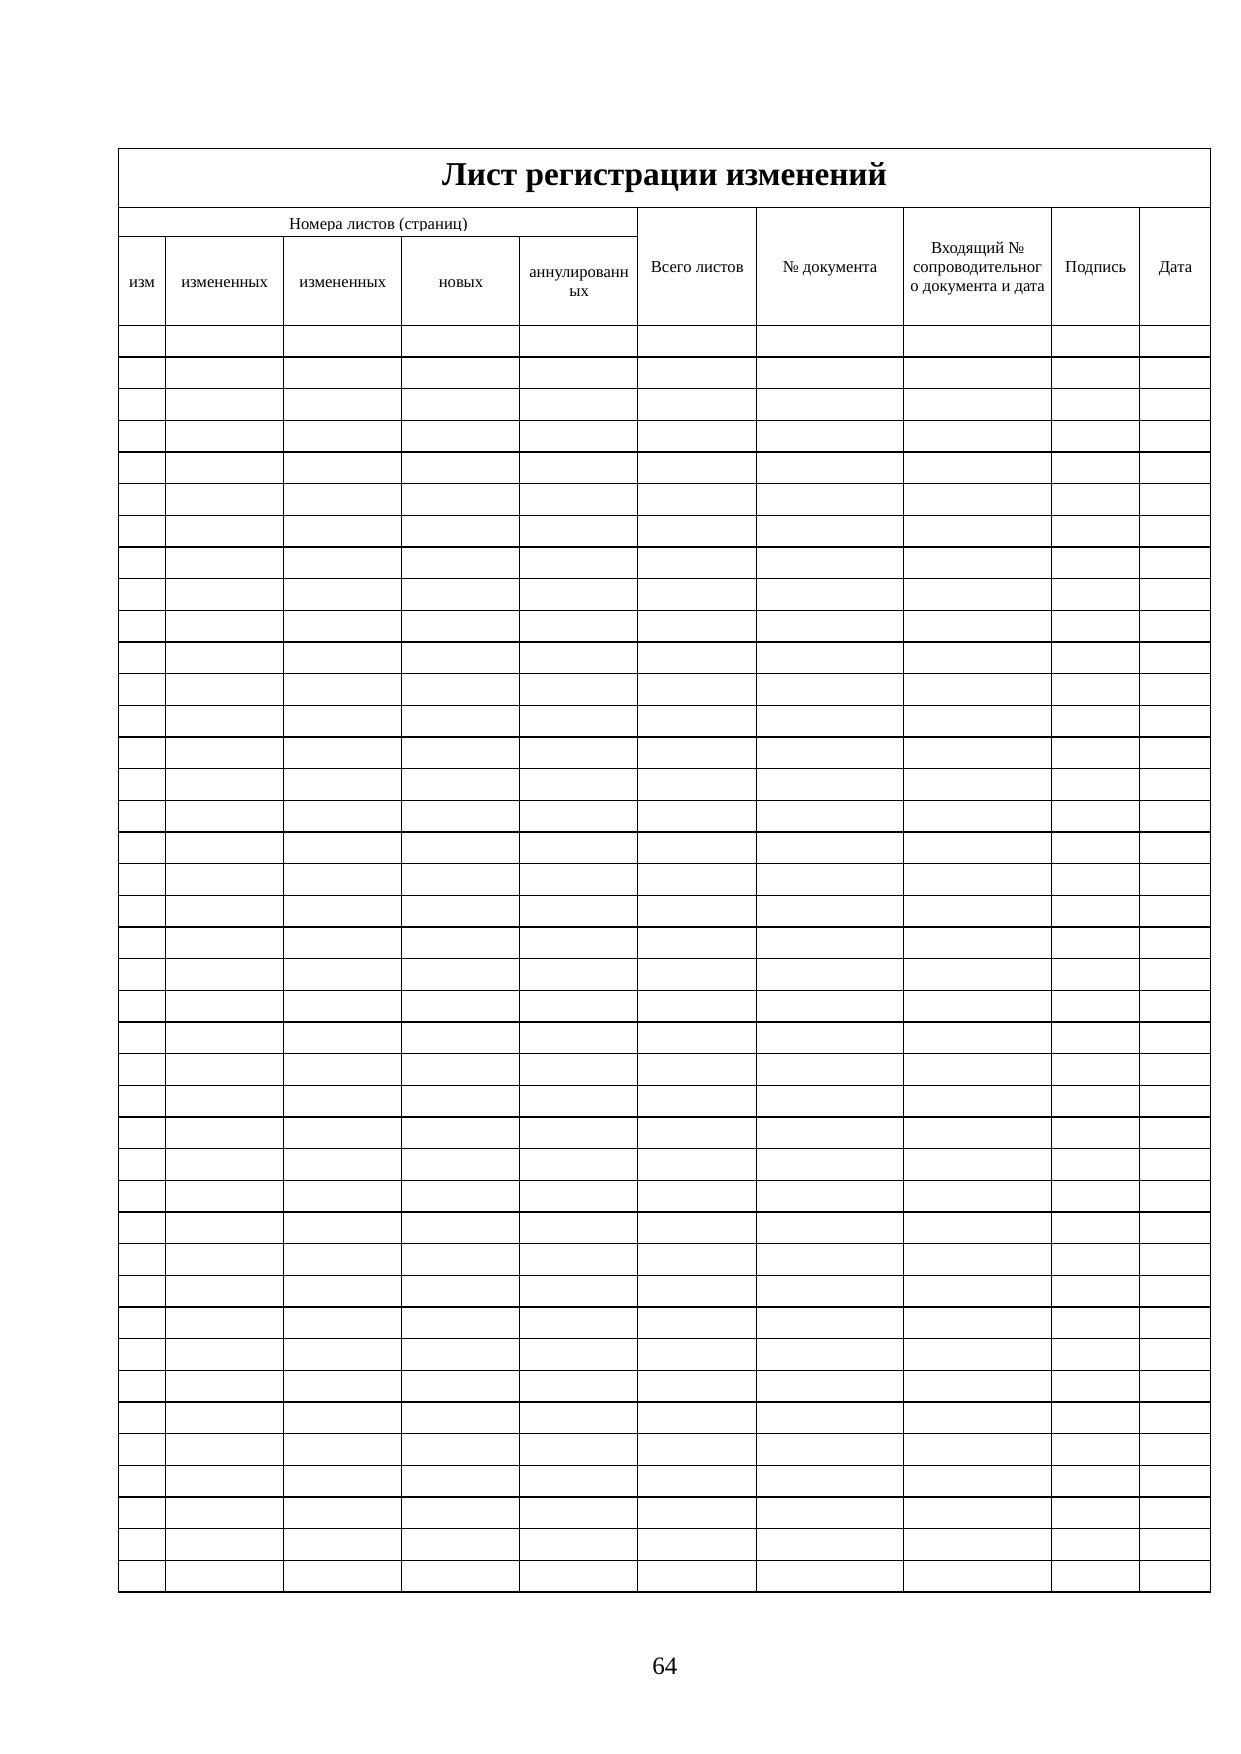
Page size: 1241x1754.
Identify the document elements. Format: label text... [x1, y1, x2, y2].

table_cell [757, 738, 903, 768]
table_cell [284, 326, 401, 356]
table_cell [520, 1086, 637, 1116]
table_cell [757, 959, 903, 990]
table_cell [119, 1561, 165, 1591]
table_cell [284, 896, 401, 926]
table_cell [166, 1308, 283, 1338]
table_cell [904, 1118, 1051, 1148]
table_cell [1140, 643, 1210, 673]
table_cell [638, 1529, 756, 1560]
table_cell [1140, 1308, 1210, 1338]
table_cell [757, 358, 903, 388]
table_cell [402, 801, 519, 831]
table_cell [520, 579, 637, 610]
table_cell [1052, 1276, 1139, 1306]
table_cell [119, 326, 165, 356]
table_cell [904, 1213, 1051, 1243]
table_cell [119, 801, 165, 831]
table_cell [1052, 484, 1139, 515]
table_cell [904, 1371, 1051, 1401]
table_cell [119, 579, 165, 610]
table_cell [1140, 1244, 1210, 1275]
table_cell [520, 643, 637, 673]
table_cell [1052, 1466, 1139, 1496]
table_cell [1052, 1181, 1139, 1211]
table_cell [1052, 833, 1139, 863]
table_cell [402, 516, 519, 546]
table_cell [638, 1244, 756, 1275]
table_cell [520, 1498, 637, 1528]
table_cell [1052, 991, 1139, 1021]
table_cell [904, 1149, 1051, 1180]
table_cell [638, 769, 756, 800]
table_cell [166, 484, 283, 515]
table_cell [1052, 706, 1139, 736]
table_cell [402, 674, 519, 705]
table_cell [1140, 516, 1210, 546]
table_cell [757, 643, 903, 673]
table_cell [757, 864, 903, 895]
table_cell [284, 548, 401, 578]
table_cell [284, 674, 401, 705]
table_cell [520, 1023, 637, 1053]
table_cell [904, 579, 1051, 610]
table_cell [119, 1181, 165, 1211]
table_cell [757, 1276, 903, 1306]
table_cell [638, 864, 756, 895]
table_cell [638, 453, 756, 483]
table_cell [402, 421, 519, 451]
table_cell [402, 896, 519, 926]
table_cell [904, 643, 1051, 673]
table_cell [638, 928, 756, 958]
table_cell [284, 453, 401, 483]
table_cell [402, 1054, 519, 1085]
table_cell [1140, 1181, 1210, 1211]
table_cell [402, 1086, 519, 1116]
table_cell [904, 1498, 1051, 1528]
table_cell [1052, 738, 1139, 768]
table_cell [757, 1339, 903, 1370]
table_cell [402, 1213, 519, 1243]
table_cell [166, 801, 283, 831]
table_cell [638, 1118, 756, 1148]
table_cell [284, 801, 401, 831]
table_cell [402, 1371, 519, 1401]
table_cell [284, 516, 401, 546]
table_cell [119, 1244, 165, 1275]
table_cell [119, 1403, 165, 1433]
table_cell [402, 1244, 519, 1275]
table_cell [166, 548, 283, 578]
table_cell [638, 1339, 756, 1370]
table_cell [638, 1086, 756, 1116]
table_cell [166, 516, 283, 546]
table_cell [520, 674, 637, 705]
table_cell [904, 801, 1051, 831]
table_cell [638, 959, 756, 990]
table_cell [520, 1529, 637, 1560]
table_cell [1140, 706, 1210, 736]
table_cell [638, 548, 756, 578]
table_cell [1140, 1086, 1210, 1116]
table_cell [757, 1023, 903, 1053]
table_cell [520, 1118, 637, 1148]
table_cell [284, 389, 401, 420]
table_cell [284, 959, 401, 990]
table_cell [638, 1276, 756, 1306]
table_cell [1140, 326, 1210, 356]
table_cell [638, 1308, 756, 1338]
table_cell [757, 516, 903, 546]
table_cell [166, 326, 283, 356]
table_cell [1052, 1403, 1139, 1433]
table_cell [119, 1023, 165, 1053]
table_cell [119, 1371, 165, 1401]
table_cell [119, 421, 165, 451]
table_cell [119, 453, 165, 483]
table_cell [638, 389, 756, 420]
table_cell [284, 1403, 401, 1433]
table_cell [1052, 801, 1139, 831]
table_cell [904, 864, 1051, 895]
table_cell [520, 991, 637, 1021]
table_cell [1140, 1149, 1210, 1180]
table_cell [402, 1466, 519, 1496]
table_cell [638, 1403, 756, 1433]
table_cell [402, 453, 519, 483]
table_cell [520, 769, 637, 800]
table_cell [638, 801, 756, 831]
table_cell [1052, 1529, 1139, 1560]
table_cell [638, 674, 756, 705]
table_cell Подпись [1052, 208, 1139, 325]
table_cell [904, 516, 1051, 546]
table_cell [166, 991, 283, 1021]
table_cell [166, 896, 283, 926]
table_cell [402, 1149, 519, 1180]
table_cell [166, 674, 283, 705]
table_cell [284, 579, 401, 610]
table_cell [402, 1529, 519, 1560]
table_cell [119, 833, 165, 863]
table_cell [1052, 611, 1139, 641]
table_cell [166, 1023, 283, 1053]
table_cell [284, 1466, 401, 1496]
table_cell [284, 1054, 401, 1085]
table_cell [1140, 1213, 1210, 1243]
table_cell [904, 1561, 1051, 1591]
table_cell [638, 516, 756, 546]
table_cell [757, 326, 903, 356]
table_cell [904, 389, 1051, 420]
table_cell [119, 643, 165, 673]
table_cell [1140, 548, 1210, 578]
table_cell [284, 1181, 401, 1211]
table_cell [520, 1276, 637, 1306]
table_cell [904, 1086, 1051, 1116]
table_cell [402, 1561, 519, 1591]
table_cell [1052, 896, 1139, 926]
table_cell [284, 1434, 401, 1465]
table_cell [638, 358, 756, 388]
table_cell [284, 864, 401, 895]
table_cell [1140, 611, 1210, 641]
table_cell [1052, 1023, 1139, 1053]
table_cell [904, 674, 1051, 705]
table_cell [166, 1498, 283, 1528]
table_cell [904, 706, 1051, 736]
table_cell [402, 1434, 519, 1465]
table_cell [520, 1561, 637, 1591]
table_cell [1140, 1434, 1210, 1465]
table_cell [1140, 1529, 1210, 1560]
table_cell [166, 1403, 283, 1433]
table_cell [638, 611, 756, 641]
table_cell [904, 1403, 1051, 1433]
table_cell [119, 1339, 165, 1370]
table_cell [1052, 864, 1139, 895]
table_cell [119, 389, 165, 420]
table_cell [284, 738, 401, 768]
table_cell [1140, 738, 1210, 768]
table_cell [1140, 1403, 1210, 1433]
table_cell [904, 1308, 1051, 1338]
table_cell [904, 1181, 1051, 1211]
table_cell [757, 579, 903, 610]
table_cell [757, 1308, 903, 1338]
table_cell [1052, 516, 1139, 546]
table_cell [520, 738, 637, 768]
table_cell [904, 358, 1051, 388]
table_cell [119, 769, 165, 800]
table_cell [638, 1498, 756, 1528]
table_cell [757, 484, 903, 515]
table_cell [638, 1561, 756, 1591]
table_cell [757, 991, 903, 1021]
table_cell [757, 1149, 903, 1180]
table_cell [119, 1054, 165, 1085]
table_cell [757, 1244, 903, 1275]
table_cell [284, 643, 401, 673]
table_cell [166, 959, 283, 990]
table_cell [520, 896, 637, 926]
table_cell [904, 548, 1051, 578]
table_cell [119, 1086, 165, 1116]
table_cell [520, 833, 637, 863]
table_cell [1052, 1434, 1139, 1465]
table_cell [1052, 643, 1139, 673]
table_cell [757, 1403, 903, 1433]
table_cell [757, 1181, 903, 1211]
table_cell изм [119, 237, 165, 325]
table_cell [520, 1308, 637, 1338]
table_cell [904, 326, 1051, 356]
table_cell [1140, 1466, 1210, 1496]
table_cell [166, 1434, 283, 1465]
table_cell [520, 1213, 637, 1243]
table_cell [166, 769, 283, 800]
table_cell [166, 579, 283, 610]
table_cell измененных [166, 237, 283, 325]
table_cell [402, 928, 519, 958]
table_cell [904, 833, 1051, 863]
table_cell [904, 484, 1051, 515]
table_cell [402, 864, 519, 895]
table_cell [1140, 1118, 1210, 1148]
table_cell [119, 1149, 165, 1180]
table_cell [638, 706, 756, 736]
table_cell [904, 1529, 1051, 1560]
table_cell [402, 358, 519, 388]
table_cell [284, 833, 401, 863]
table_cell [638, 421, 756, 451]
table_cell [1140, 674, 1210, 705]
table_cell [1140, 1498, 1210, 1528]
table_cell [1140, 1561, 1210, 1591]
table_cell [284, 1339, 401, 1370]
table_cell [166, 389, 283, 420]
table_cell [757, 453, 903, 483]
table_cell [402, 1276, 519, 1306]
table_cell [402, 579, 519, 610]
table_cell [1140, 453, 1210, 483]
table_cell [520, 1403, 637, 1433]
table_cell [1052, 326, 1139, 356]
table_cell [638, 1434, 756, 1465]
table_cell [520, 453, 637, 483]
table_cell [757, 1086, 903, 1116]
table_cell [520, 358, 637, 388]
table_cell [1140, 991, 1210, 1021]
table_cell [1140, 769, 1210, 800]
table_cell [119, 358, 165, 388]
table_cell [520, 1434, 637, 1465]
table_cell [119, 674, 165, 705]
table_cell [757, 1466, 903, 1496]
table_cell [1140, 833, 1210, 863]
table_cell [166, 1086, 283, 1116]
table_cell [638, 1181, 756, 1211]
table_cell [1052, 548, 1139, 578]
table_cell [166, 1276, 283, 1306]
table_cell [520, 706, 637, 736]
table_cell [1140, 358, 1210, 388]
table_cell [904, 1054, 1051, 1085]
table_cell [119, 896, 165, 926]
table_cell [904, 1466, 1051, 1496]
table_cell [520, 548, 637, 578]
table_cell [520, 421, 637, 451]
table_cell аннулированных [520, 237, 637, 325]
table_cell [1052, 1561, 1139, 1591]
table_cell [119, 738, 165, 768]
table_cell [520, 1466, 637, 1496]
table_cell [1052, 1086, 1139, 1116]
table_cell [520, 864, 637, 895]
table_cell [904, 896, 1051, 926]
table_cell [520, 1339, 637, 1370]
table_cell [402, 1403, 519, 1433]
table_cell [904, 928, 1051, 958]
table_cell [166, 738, 283, 768]
table_cell [904, 611, 1051, 641]
table_cell [166, 358, 283, 388]
table_cell [1140, 579, 1210, 610]
table_cell [1052, 1308, 1139, 1338]
table_cell [166, 833, 283, 863]
table_cell [284, 611, 401, 641]
table_cell [166, 706, 283, 736]
table_cell [119, 484, 165, 515]
table_cell [284, 1276, 401, 1306]
table_cell [520, 484, 637, 515]
table_cell Номера листов (страниц) [119, 208, 637, 236]
table_cell [284, 1244, 401, 1275]
table_cell [1140, 389, 1210, 420]
table_cell [1052, 674, 1139, 705]
table_cell [166, 1213, 283, 1243]
table_cell [284, 1371, 401, 1401]
table_cell [284, 358, 401, 388]
table_cell [638, 1371, 756, 1401]
table_cell [520, 801, 637, 831]
table_cell [166, 1149, 283, 1180]
table_cell [757, 1054, 903, 1085]
table_cell [402, 1023, 519, 1053]
table_cell [284, 1561, 401, 1591]
table_cell [757, 1434, 903, 1465]
table_cell [638, 1466, 756, 1496]
table_cell [520, 611, 637, 641]
table_cell [119, 706, 165, 736]
table_cell [1140, 896, 1210, 926]
table_cell [402, 1308, 519, 1338]
table_cell [1140, 801, 1210, 831]
table_cell [1052, 1244, 1139, 1275]
table_cell [757, 1213, 903, 1243]
table_cell [166, 1339, 283, 1370]
table_cell [904, 1339, 1051, 1370]
table_cell [119, 1466, 165, 1496]
table_cell [1052, 1118, 1139, 1148]
table_cell [757, 548, 903, 578]
table_cell [402, 833, 519, 863]
table_cell Всего листов [638, 208, 756, 325]
table_cell [757, 1498, 903, 1528]
table_cell [402, 326, 519, 356]
table_cell [166, 1529, 283, 1560]
table_cell [757, 896, 903, 926]
table_cell [904, 991, 1051, 1021]
table_cell [119, 928, 165, 958]
table_cell [284, 1498, 401, 1528]
table_cell Входящий № сопроводительного документа и дата [904, 208, 1051, 325]
table_cell [904, 421, 1051, 451]
table_cell [402, 738, 519, 768]
table_cell [402, 643, 519, 673]
table_cell [1140, 959, 1210, 990]
table_cell [402, 389, 519, 420]
table_cell [119, 1434, 165, 1465]
table_cell [166, 864, 283, 895]
table_cell [119, 1118, 165, 1148]
table_cell [166, 1118, 283, 1148]
table_cell [638, 738, 756, 768]
table_cell [638, 1149, 756, 1180]
table_cell [638, 896, 756, 926]
table_cell [284, 421, 401, 451]
table_cell [284, 1023, 401, 1053]
table_cell [757, 769, 903, 800]
table_cell [757, 421, 903, 451]
table_cell Дата [1140, 208, 1210, 325]
table_cell [757, 928, 903, 958]
table_cell [402, 1498, 519, 1528]
table_cell [757, 1118, 903, 1148]
table_cell [166, 421, 283, 451]
table_cell [119, 548, 165, 578]
table_cell [1052, 769, 1139, 800]
table_cell [402, 611, 519, 641]
table_cell [284, 1529, 401, 1560]
table_cell [119, 1213, 165, 1243]
table_cell [638, 1023, 756, 1053]
table_cell [166, 928, 283, 958]
table_cell [520, 928, 637, 958]
table_cell [638, 643, 756, 673]
table_cell [402, 991, 519, 1021]
table_cell [757, 801, 903, 831]
table_cell [166, 1054, 283, 1085]
table_cell [1052, 358, 1139, 388]
table_cell [166, 1181, 283, 1211]
table_cell [638, 579, 756, 610]
table_cell [520, 1244, 637, 1275]
table_cell [757, 706, 903, 736]
table_cell [119, 959, 165, 990]
table_cell [166, 1561, 283, 1591]
table_cell [119, 864, 165, 895]
table_cell [402, 959, 519, 990]
table_cell [166, 611, 283, 641]
table_cell [402, 769, 519, 800]
table_cell [1052, 579, 1139, 610]
table_cell [638, 833, 756, 863]
table_cell [119, 1308, 165, 1338]
table_cell № документа [757, 208, 903, 325]
table_cell [1140, 1054, 1210, 1085]
table_cell [904, 959, 1051, 990]
table_cell [1052, 1498, 1139, 1528]
table_cell [520, 1181, 637, 1211]
table_cell [1052, 928, 1139, 958]
table_cell [1140, 421, 1210, 451]
table_cell [904, 1244, 1051, 1275]
table_cell [284, 928, 401, 958]
table_cell [284, 991, 401, 1021]
table_cell [1140, 1339, 1210, 1370]
table_cell [1052, 1339, 1139, 1370]
table_cell [904, 769, 1051, 800]
table_cell [638, 326, 756, 356]
table_cell [1140, 864, 1210, 895]
table_cell [1140, 1276, 1210, 1306]
table_cell [638, 484, 756, 515]
table_cell [904, 453, 1051, 483]
table_cell [1052, 1054, 1139, 1085]
table_cell [757, 389, 903, 420]
table_cell [284, 769, 401, 800]
table_cell [166, 1371, 283, 1401]
table_cell [1052, 421, 1139, 451]
table_cell [402, 1181, 519, 1211]
table_cell [1140, 1371, 1210, 1401]
table_cell [1052, 1213, 1139, 1243]
table_cell новых [402, 237, 519, 325]
table_cell [520, 959, 637, 990]
table_cell [402, 1118, 519, 1148]
table_cell [757, 833, 903, 863]
table_cell [119, 1529, 165, 1560]
table_cell [520, 1371, 637, 1401]
table_cell [638, 1213, 756, 1243]
table_cell [638, 1054, 756, 1085]
table_cell [284, 1118, 401, 1148]
table_cell [166, 1466, 283, 1496]
table_cell [284, 1086, 401, 1116]
table_cell [520, 389, 637, 420]
table_cell [1140, 1023, 1210, 1053]
table_cell измененных [284, 237, 401, 325]
table_cell [284, 1149, 401, 1180]
table_cell [402, 706, 519, 736]
table_cell [1052, 1371, 1139, 1401]
table_cell [284, 706, 401, 736]
table_cell [757, 1529, 903, 1560]
table_cell [520, 1149, 637, 1180]
table_cell [1140, 928, 1210, 958]
table_cell [638, 991, 756, 1021]
table_cell [284, 1308, 401, 1338]
table_cell [284, 1213, 401, 1243]
table_header Лист регистрации изменений [119, 149, 1210, 207]
table_cell [166, 643, 283, 673]
table_cell [1052, 453, 1139, 483]
table_cell [1052, 1149, 1139, 1180]
table_cell [119, 516, 165, 546]
table_cell [520, 516, 637, 546]
table_cell [119, 991, 165, 1021]
table_cell [284, 484, 401, 515]
table_cell [757, 611, 903, 641]
table_cell [166, 1244, 283, 1275]
table_cell [904, 1434, 1051, 1465]
table_cell [119, 611, 165, 641]
table_cell [520, 326, 637, 356]
table_cell [904, 1276, 1051, 1306]
table_cell [757, 674, 903, 705]
table_cell [1052, 959, 1139, 990]
table_cell [904, 738, 1051, 768]
table_cell [1140, 484, 1210, 515]
table_cell [166, 453, 283, 483]
table_cell [402, 484, 519, 515]
table_cell [119, 1276, 165, 1306]
table_cell [1052, 389, 1139, 420]
table_cell [904, 1023, 1051, 1053]
table_cell [520, 1054, 637, 1085]
table_cell [757, 1371, 903, 1401]
table_cell [119, 1498, 165, 1528]
table_cell [757, 1561, 903, 1591]
table_cell [402, 1339, 519, 1370]
table_cell [402, 548, 519, 578]
